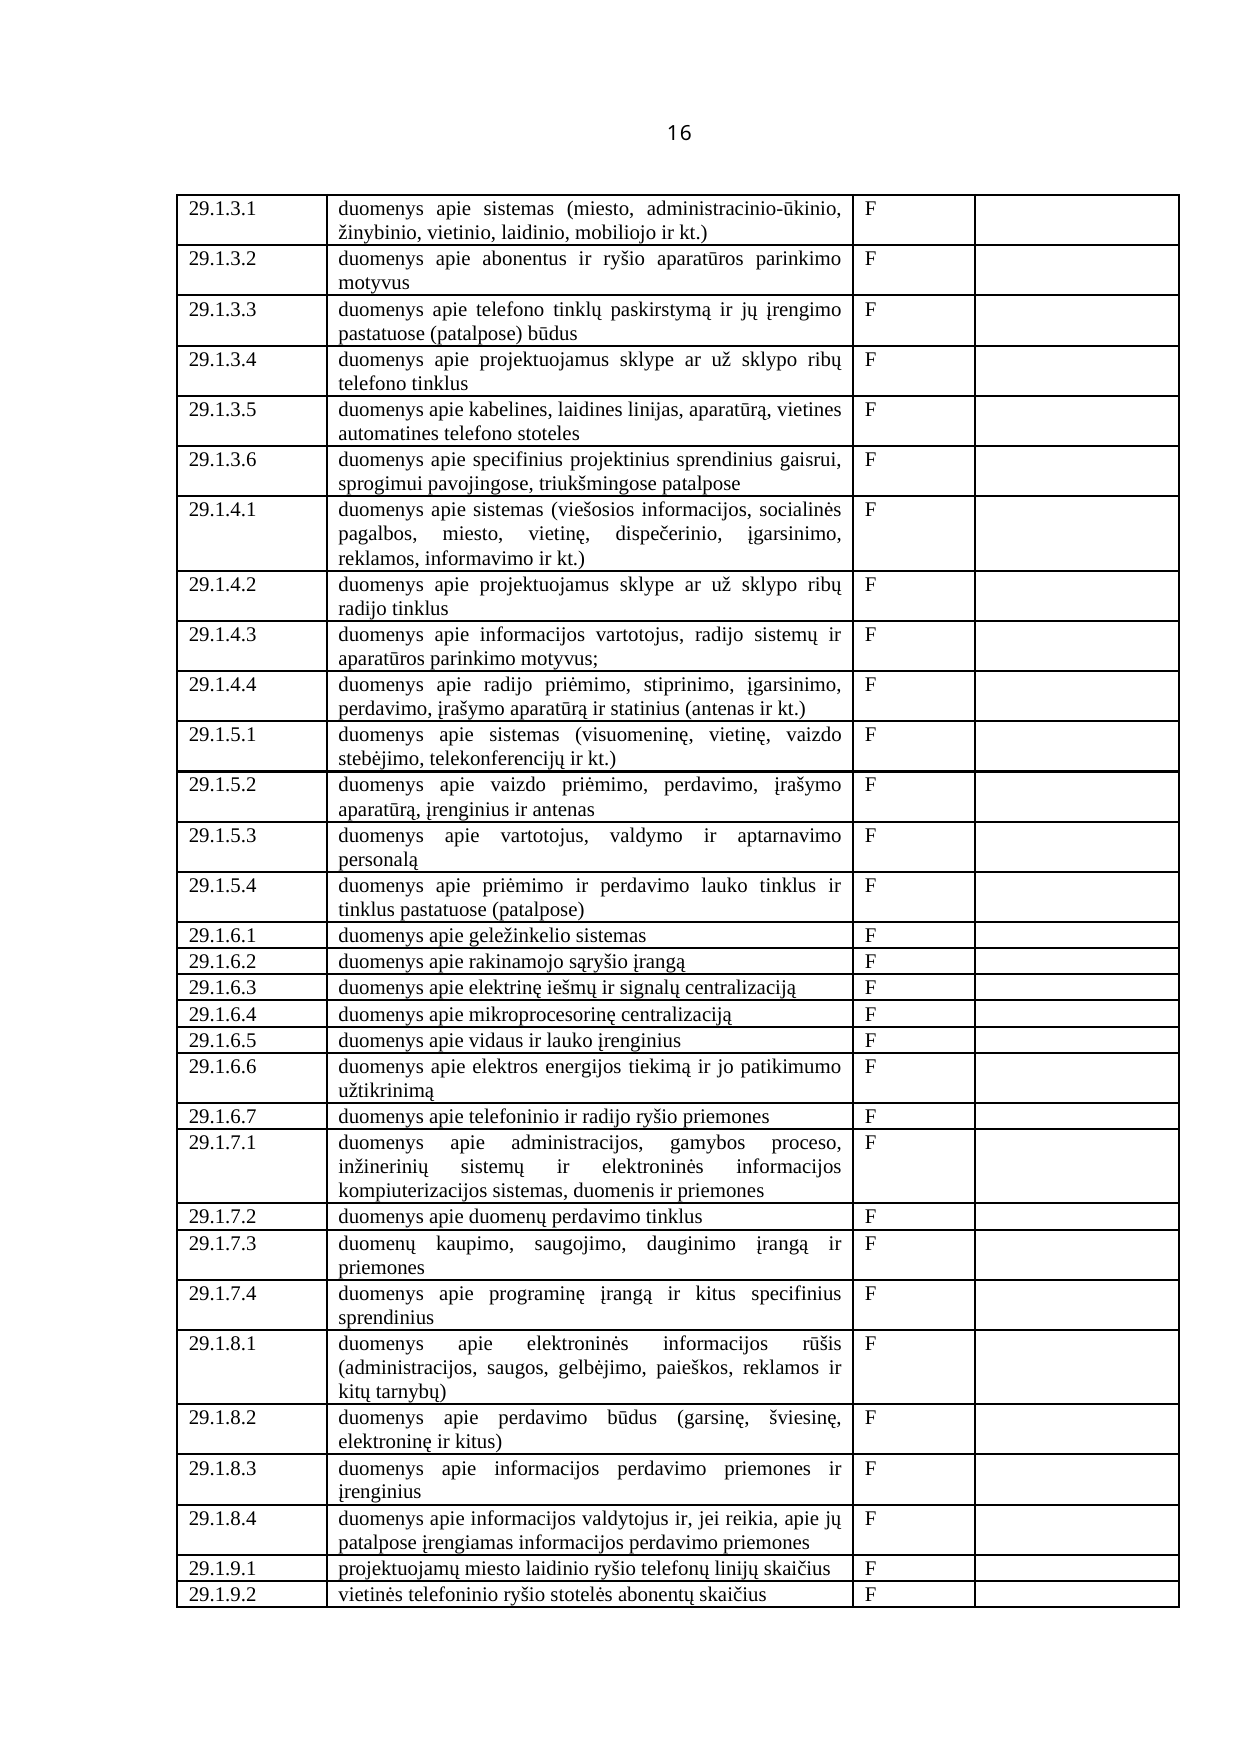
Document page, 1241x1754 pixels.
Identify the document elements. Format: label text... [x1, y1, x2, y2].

table_cell F [854, 1001, 974, 1026]
table_cell 29.1.3.5 [178, 397, 326, 445]
table_cell 29.1.7.4 [178, 1281, 326, 1329]
table_cell duomenys apie telefoninio ir radijo ryšio priemones [328, 1104, 852, 1128]
table_cell F [854, 246, 974, 294]
table_cell [976, 1204, 1178, 1228]
table_cell duomenys apie priėmimo ir perdavimo lauko tinklus ir tinklus pastatuose (patalpose) [328, 873, 852, 921]
table_cell [976, 1281, 1178, 1329]
table_cell [976, 296, 1178, 344]
table_cell [976, 949, 1178, 973]
table_cell [976, 572, 1178, 620]
table_cell F [854, 347, 974, 395]
table_cell 29.1.6.7 [178, 1104, 326, 1128]
table_cell [976, 1455, 1178, 1503]
table_cell 29.1.4.1 [178, 497, 326, 569]
table_cell F [854, 397, 974, 445]
table_cell [976, 497, 1178, 569]
table_cell F [854, 1455, 974, 1503]
table_cell 29.1.7.3 [178, 1231, 326, 1279]
table_cell [976, 1582, 1178, 1606]
table_cell 29.1.6.1 [178, 923, 326, 947]
table_cell [976, 975, 1178, 999]
table_cell [976, 923, 1178, 947]
table_cell F [854, 1405, 974, 1453]
table_cell F [854, 1204, 974, 1228]
table_cell duomenys apie sistemas (viešosios informacijos, socialinės pagalbos, miesto, vietinę, dispečerinio, įgarsinimo, reklamos, informavimo ir kt.) [328, 497, 852, 569]
table_cell F [854, 672, 974, 720]
table_cell [976, 1556, 1178, 1580]
table_cell 29.1.8.4 [178, 1506, 326, 1554]
table_cell duomenys apie duomenų perdavimo tinklus [328, 1204, 852, 1228]
table_cell [976, 773, 1178, 821]
table_cell duomenys apie mikroprocesorinę centralizaciją [328, 1001, 852, 1026]
table_cell 29.1.6.6 [178, 1054, 326, 1102]
table_cell F [854, 1331, 974, 1403]
table_cell [976, 823, 1178, 871]
table_cell 29.1.7.1 [178, 1130, 326, 1202]
table_cell [976, 1405, 1178, 1453]
table_cell duomenys apie vidaus ir lauko įrenginius [328, 1028, 852, 1052]
table_cell F [854, 873, 974, 921]
table_cell projektuojamų miesto laidinio ryšio telefonų linijų skaičius [328, 1556, 852, 1580]
table_cell duomenys apie geležinkelio sistemas [328, 923, 852, 947]
table_cell duomenys apie sistemas (visuomeninę, vietinę, vaizdo stebėjimo, telekonferencijų ir kt.) [328, 722, 852, 770]
table_cell [976, 1231, 1178, 1279]
table_cell duomenys apie elektroninės informacijos rūšis (administracijos, saugos, gelbėjimo, paieškos, reklamos ir kitų tarnybų) [328, 1331, 852, 1403]
table_cell 29.1.6.4 [178, 1001, 326, 1026]
table_cell 29.1.3.4 [178, 347, 326, 395]
table_cell 29.1.8.1 [178, 1331, 326, 1403]
table_cell duomenų kaupimo, saugojimo, dauginimo įrangą ir priemones [328, 1231, 852, 1279]
table_cell duomenys apie vaizdo priėmimo, perdavimo, įrašymo aparatūrą, įrenginius ir antenas [328, 773, 852, 821]
table_cell [976, 447, 1178, 495]
table_cell duomenys apie projektuojamus sklype ar už sklypo ribų telefono tinklus [328, 347, 852, 395]
table_cell [976, 246, 1178, 294]
table_cell F [854, 823, 974, 871]
table_cell 29.1.5.4 [178, 873, 326, 921]
table_cell [976, 1130, 1178, 1202]
table_cell 29.1.4.2 [178, 572, 326, 620]
table_cell 29.1.3.1 [178, 196, 326, 244]
table_cell [976, 397, 1178, 445]
table_cell [976, 1001, 1178, 1026]
table_cell 29.1.6.3 [178, 975, 326, 999]
table_cell F [854, 1231, 974, 1279]
table_cell F [854, 1130, 974, 1202]
table_cell 29.1.3.3 [178, 296, 326, 344]
table_cell F [854, 1028, 974, 1052]
table_cell F [854, 923, 974, 947]
table_cell duomenys apie perdavimo būdus (garsinę, šviesinę, elektroninę ir kitus) [328, 1405, 852, 1453]
table_cell duomenys apie informacijos perdavimo priemones ir įrenginius [328, 1455, 852, 1503]
table_cell 29.1.8.3 [178, 1455, 326, 1503]
table_cell 29.1.3.6 [178, 447, 326, 495]
table_cell duomenys apie vartotojus, valdymo ir aptarnavimo personalą [328, 823, 852, 871]
table_cell duomenys apie elektrinę iešmų ir signalų centralizaciją [328, 975, 852, 999]
table_cell F [854, 1281, 974, 1329]
table_cell duomenys apie kabelines, laidines linijas, aparatūrą, vietines automatines telefono stoteles [328, 397, 852, 445]
table_cell [976, 196, 1178, 244]
table_cell duomenys apie sistemas (miesto, administracinio-ūkinio, žinybinio, vietinio, laidinio, mobiliojo ir kt.) [328, 196, 852, 244]
table_cell F [854, 949, 974, 973]
table_cell [976, 1331, 1178, 1403]
table_cell [976, 1054, 1178, 1102]
table_cell duomenys apie abonentus ir ryšio aparatūros parinkimo motyvus [328, 246, 852, 294]
table_cell 29.1.5.2 [178, 773, 326, 821]
table_cell 29.1.5.1 [178, 722, 326, 770]
table_cell [976, 1506, 1178, 1554]
table_cell duomenys apie specifinius projektinius sprendinius gaisrui, sprogimui pavojingose, triukšmingose patalpose [328, 447, 852, 495]
table_cell 29.1.7.2 [178, 1204, 326, 1228]
table_cell duomenys apie informacijos valdytojus ir, jei reikia, apie jų patalpose įrengiamas informacijos perdavimo priemones [328, 1506, 852, 1554]
table_cell F [854, 773, 974, 821]
table_cell F [854, 1506, 974, 1554]
table_cell F [854, 1104, 974, 1128]
table_cell duomenys apie administracijos, gamybos proceso, inžinerinių sistemų ir elektroninės informacijos kompiuterizacijos sistemas, duomenis ir priemones [328, 1130, 852, 1202]
table_cell F [854, 975, 974, 999]
table_cell 29.1.5.3 [178, 823, 326, 871]
table_cell F [854, 1582, 974, 1606]
table_cell 29.1.8.2 [178, 1405, 326, 1453]
table_cell vietinės telefoninio ryšio stotelės abonentų skaičius [328, 1582, 852, 1606]
table_cell [976, 873, 1178, 921]
table_cell 29.1.9.1 [178, 1556, 326, 1580]
table_cell 29.1.9.2 [178, 1582, 326, 1606]
table_cell 29.1.6.2 [178, 949, 326, 973]
table_cell [976, 722, 1178, 770]
table_cell [976, 1028, 1178, 1052]
table_cell 29.1.3.2 [178, 246, 326, 294]
table_cell [976, 622, 1178, 670]
table_cell F [854, 447, 974, 495]
table_cell duomenys apie rakinamojo sąryšio įrangą [328, 949, 852, 973]
table_cell F [854, 572, 974, 620]
table_cell [976, 347, 1178, 395]
table_cell duomenys apie radijo priėmimo, stiprinimo, įgarsinimo, perdavimo, įrašymo aparatūrą ir statinius (antenas ir kt.) [328, 672, 852, 720]
table_cell F [854, 1556, 974, 1580]
table_cell F [854, 622, 974, 670]
table_cell 29.1.4.4 [178, 672, 326, 720]
table_cell 29.1.6.5 [178, 1028, 326, 1052]
table_cell F [854, 1054, 974, 1102]
table_cell duomenys apie informacijos vartotojus, radijo sistemų ir aparatūros parinkimo motyvus; [328, 622, 852, 670]
table_cell [976, 1104, 1178, 1128]
table_cell [976, 672, 1178, 720]
table_cell F [854, 722, 974, 770]
table_cell duomenys apie elektros energijos tiekimą ir jo patikimumo užtikrinimą [328, 1054, 852, 1102]
table_cell duomenys apie programinę įrangą ir kitus specifinius sprendinius [328, 1281, 852, 1329]
table_cell F [854, 196, 974, 244]
table_cell 29.1.4.3 [178, 622, 326, 670]
table_cell F [854, 497, 974, 569]
table_cell duomenys apie telefono tinklų paskirstymą ir jų įrengimo pastatuose (patalpose) būdus [328, 296, 852, 344]
table_cell F [854, 296, 974, 344]
table_cell duomenys apie projektuojamus sklype ar už sklypo ribų radijo tinklus [328, 572, 852, 620]
